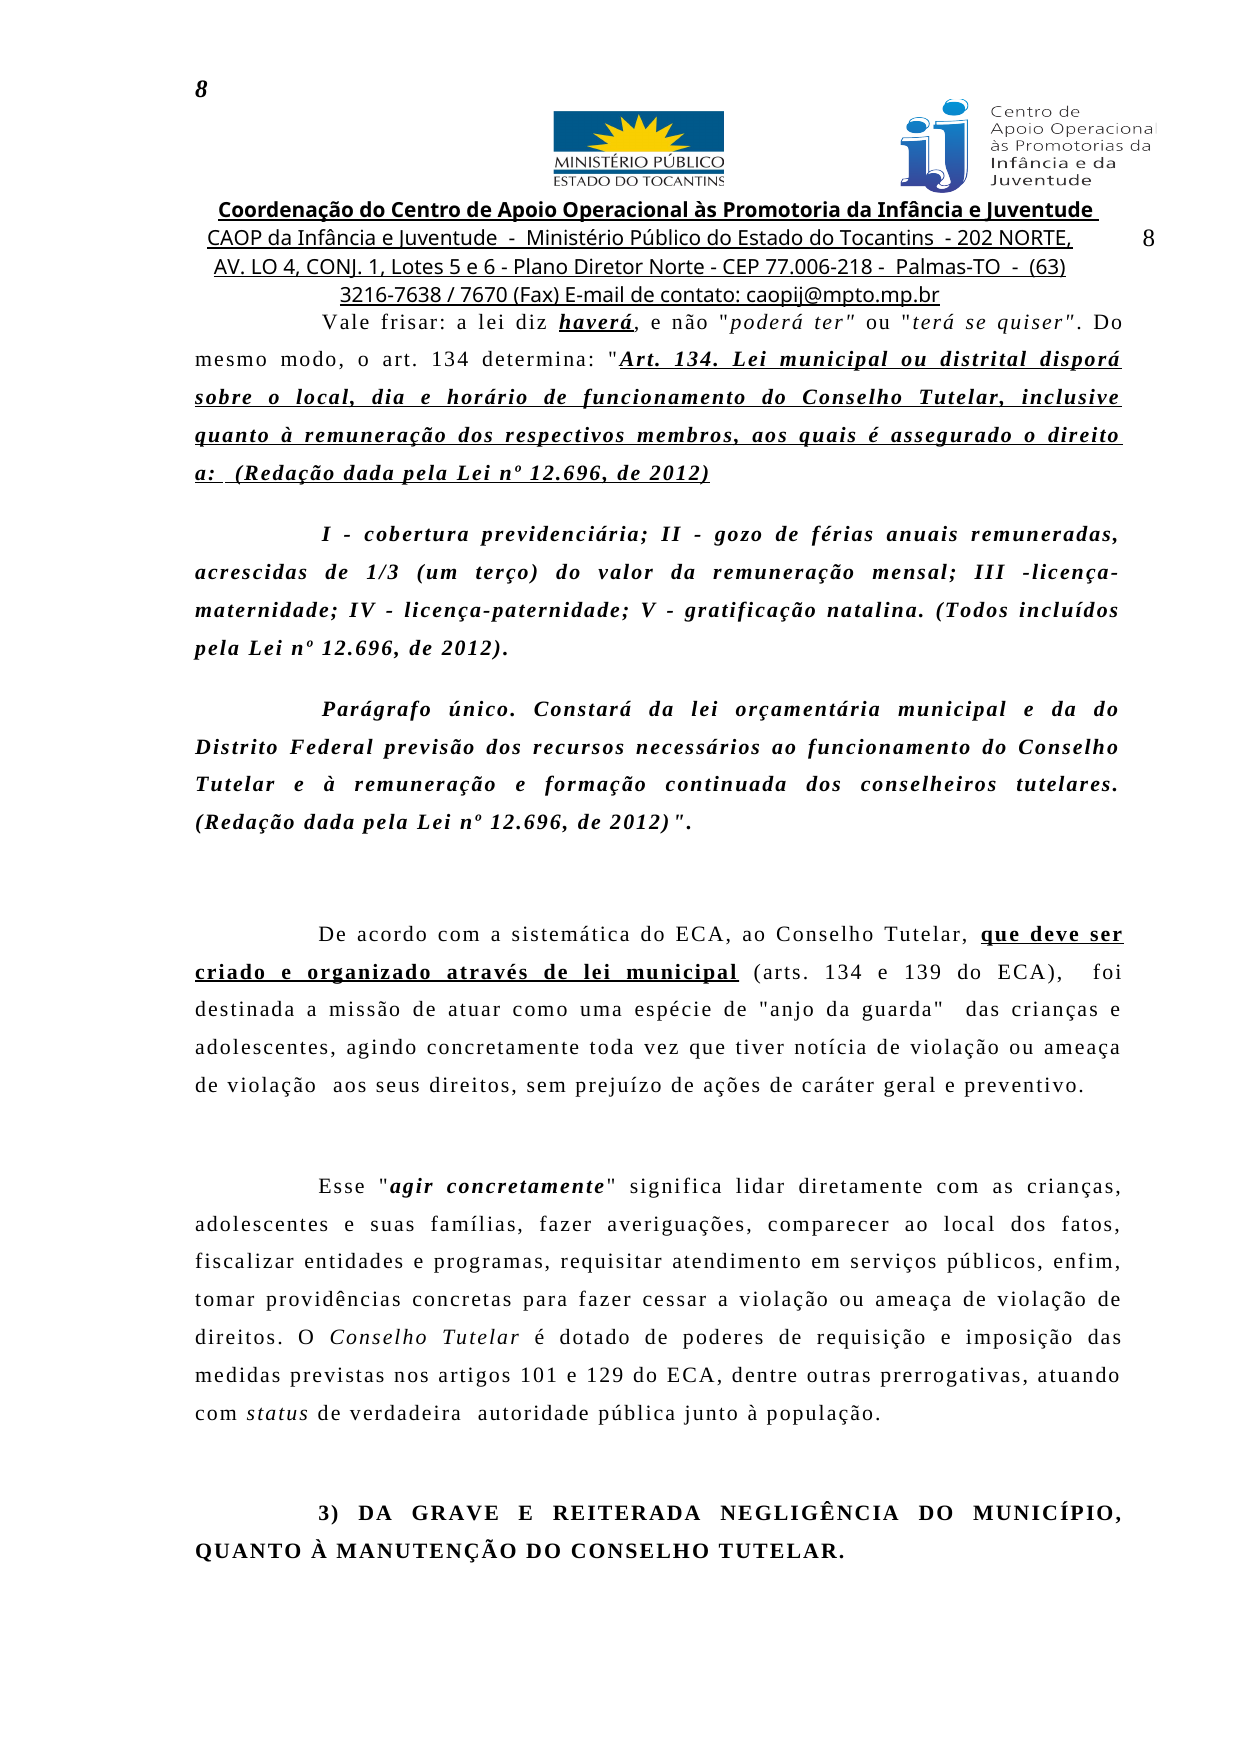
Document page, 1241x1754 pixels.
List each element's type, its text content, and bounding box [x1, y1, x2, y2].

picture [553, 111, 724, 186]
picture [900, 99, 1157, 193]
text quanto à remuneração dos respectivos membros, aos quais é assegurado o direito [195, 407, 1122, 444]
text Parágrafo único. Constará da lei orçamentária municipal e da do Distrito Federal previsão dos recursos necessários ao funcionamento do Conselho Tutelar e à remuneração e formação continuada dos conselheiros tutelares. (Redação dada pela Lei nº 12.696, de 2012)". [195, 696, 1122, 834]
text 3) DA GRAVE E REITERADA NEGLIGÊNCIA DO MUNICÍPIO, QUANTO À MANUTENÇÃO DO CONSELHO TUTELAR. [195, 1500, 1122, 1563]
text Esse "agir concretamente" significa lidar diretamente com as crianças, adolescentes e suas famílias, fazer averiguações, comparecer ao local dos fatos, fiscalizar entidades e programas, requisitar atendimento em serviços públicos, enfim, tomar providências concretas para fazer cessar a violação ou ameaça de violação de direitos. O Conselho Tutelar é dotado de poderes de requisição e imposição das medidas previstas nos artigos 101 e 129 do ECA, dentre outras prerrogativas, atuando com status de verdadeira autoridade pública junto à população. [195, 1173, 1122, 1425]
text De acordo com a sistemática do ECA, ao Conselho Tutelar, que deve ser criado e organizado através de lei municipal (arts. 134 e 139 do ECA), foi destinada a missão de atuar como uma espécie de "anjo da guarda" das crianças e adolescentes, agindo concretamente toda vez que tiver notícia de violação ou ameaça de violação aos seus direitos, sem prejuízo de ações de caráter geral e preventivo. [195, 921, 1122, 1097]
text Vale frisar: a lei diz haverá, e não "poderá ter" ou "terá se quiser". Do mesmo modo, o art. 134 determina: "Art. 134. Lei municipal ou distrital disporá sobre o local, dia e horário de funcionamento do Conselho Tutelar, inclusive [195, 309, 1122, 406]
text a: (Redação dada pela Lei nº 12.696, de 2012) [195, 445, 1122, 485]
text I - cobertura previdenciária; II - gozo de férias anuais remuneradas, acrescidas de 1/3 (um terço) do valor da remuneração mensal; III -licença-maternidade; IV - licença-paternidade; V - gratificação natalina. (Todos incluídos pela Lei nº 12.696, de 2012). [195, 521, 1122, 660]
